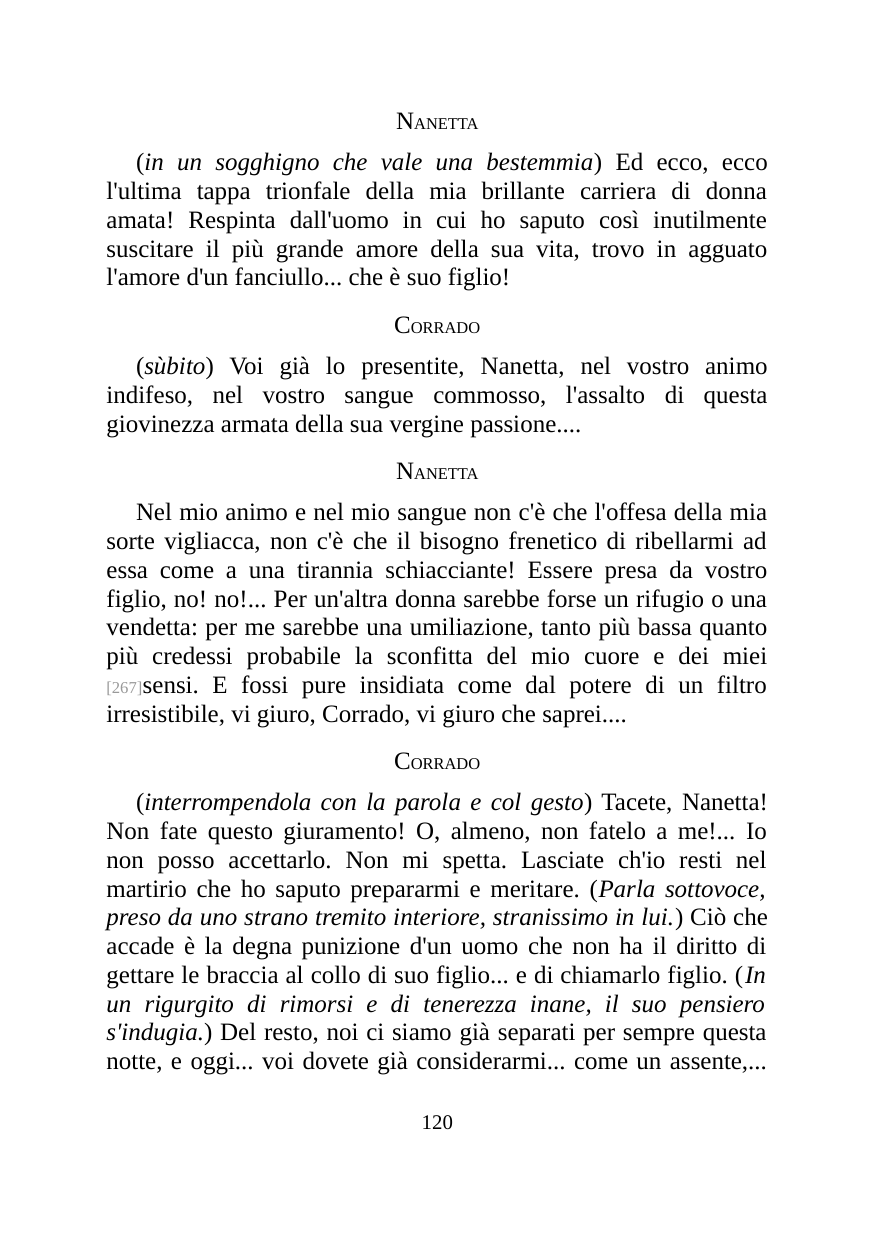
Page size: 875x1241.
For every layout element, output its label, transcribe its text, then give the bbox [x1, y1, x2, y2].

text Corrado [106, 746, 768, 775]
text (interrompendola con la parola e col gesto) Tacete, Nanetta! Non fate questo giuramento! O, almeno, non fatelo a me!... Io non posso accettarlo. Non mi spetta. Lasciate ch'io resti nel martirio che ho saputo prepararmi e meritare. (Parla sottovoce, preso da uno strano tremito interiore, stranissimo in lui.) Ciò che accade è la degna punizione d'un uomo che non ha il diritto di gettare le braccia al collo di suo figlio... e di chiamarlo figlio. (In un rigurgito di rimorsi e di tenerezza inane, il suo pensiero s'indugia.) Del resto, noi ci siamo già separati per sempre questa notte, e oggi... voi dovete già considerarmi... come un assente,... [106, 787, 768, 1075]
text (sùbito) Voi già lo presentite, Nanetta, nel vostro animo indifeso, nel vostro sangue commosso, l'assalto di questa giovinezza armata della sua vergine passione.... [106, 351, 768, 437]
text (in un sogghigno che vale una bestemmia) Ed ecco, ecco l'ultima tappa trionfale della mia brillante carriera di donna amata! Respinta dall'uomo in cui ho saputo così inutilmente suscitare il più grande amore della sua vita, trovo in agguato l'amore d'un fanciullo... che è suo figlio! [106, 147, 768, 291]
text Nanetta [106, 456, 768, 485]
text Corrado [106, 310, 768, 339]
text Nel mio animo e nel mio sangue non c'è che l'offesa della mia sorte vigliacca, non c'è che il bisogno frenetico di ribellarmi ad essa come a una tirannia schiacciante! Essere presa da vostro figlio, no! no!... Per un'altra donna sarebbe forse un rifugio o una vendetta: per me sarebbe una umiliazione, tanto più bassa quanto più credessi probabile la sconfitta del mio cuore e dei miei [267]sensi. E fossi pure insidiata come dal potere di un filtro irresistibile, vi giuro, Corrado, vi giuro che saprei.... [106, 497, 768, 727]
text Nanetta [106, 106, 768, 135]
